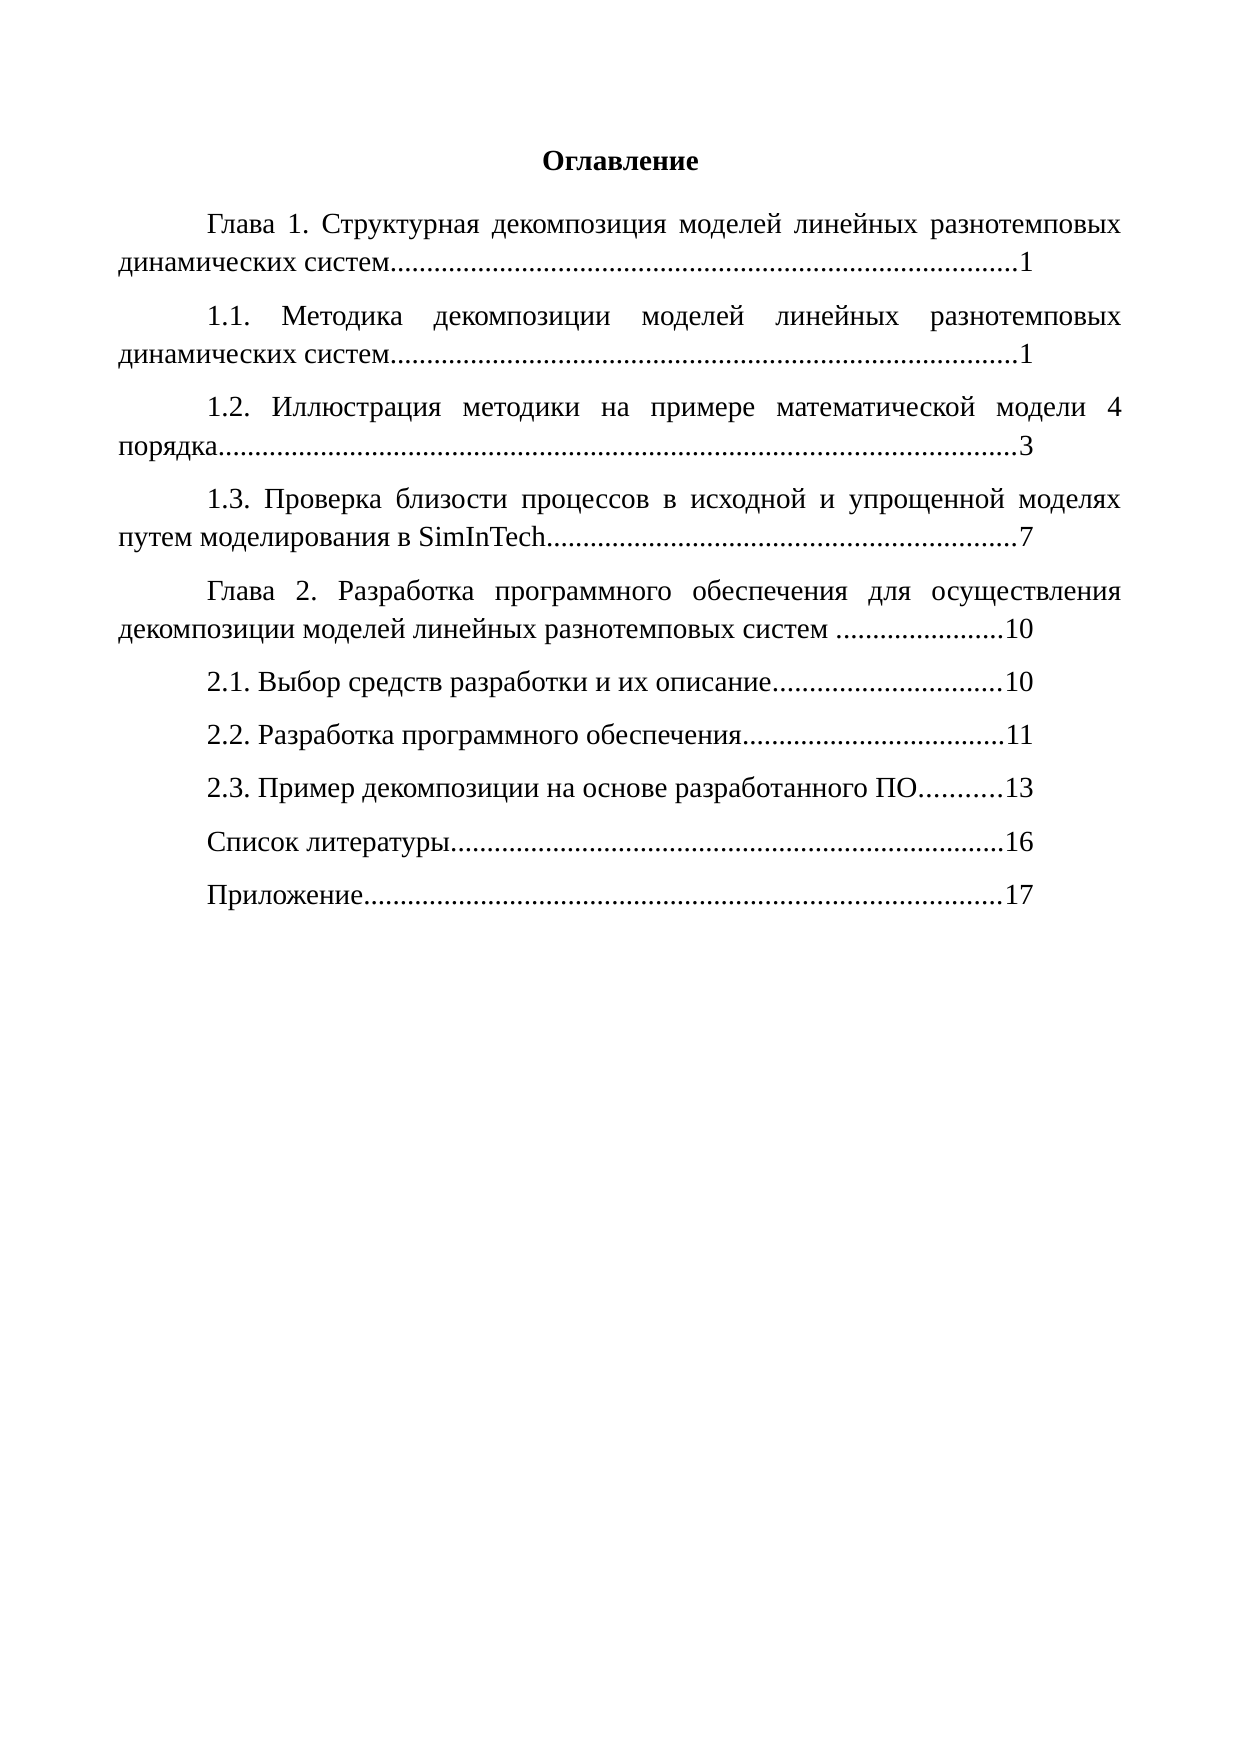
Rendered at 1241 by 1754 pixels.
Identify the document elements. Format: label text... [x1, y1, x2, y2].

text Список литературы 16 [118, 824, 1122, 857]
text Глава 1. Структурная декомпозиция моделей линейных разнотемповых динамических систем. 1 [118, 206, 1122, 278]
subtitle Оглавление [118, 143, 1122, 177]
text 1.2. Иллюстрация методики на примере математической модели 4 порядка 3 [118, 389, 1122, 461]
text 2.2. Разработка программного обеспечения 11 [118, 717, 1122, 751]
text 1.1. Методика декомпозиции моделей линейных разнотемповых динамических систем 1 [118, 298, 1122, 370]
text 2.1. Выбор средств разработки и их описание 10 [118, 664, 1122, 698]
text Глава 2. Разработка программного обеспечения для осуществления декомпозиции моделей линейных разнотемповых систем . 10 [118, 573, 1122, 645]
text 2.3. Пример декомпозиции на основе разработанного ПО 13 [118, 771, 1122, 804]
text 1.3. Проверка близости процессов в исходной и упрощенной моделях путем моделирования в SimInTech 7 [118, 481, 1122, 553]
text Приложение 17 [118, 877, 1122, 910]
